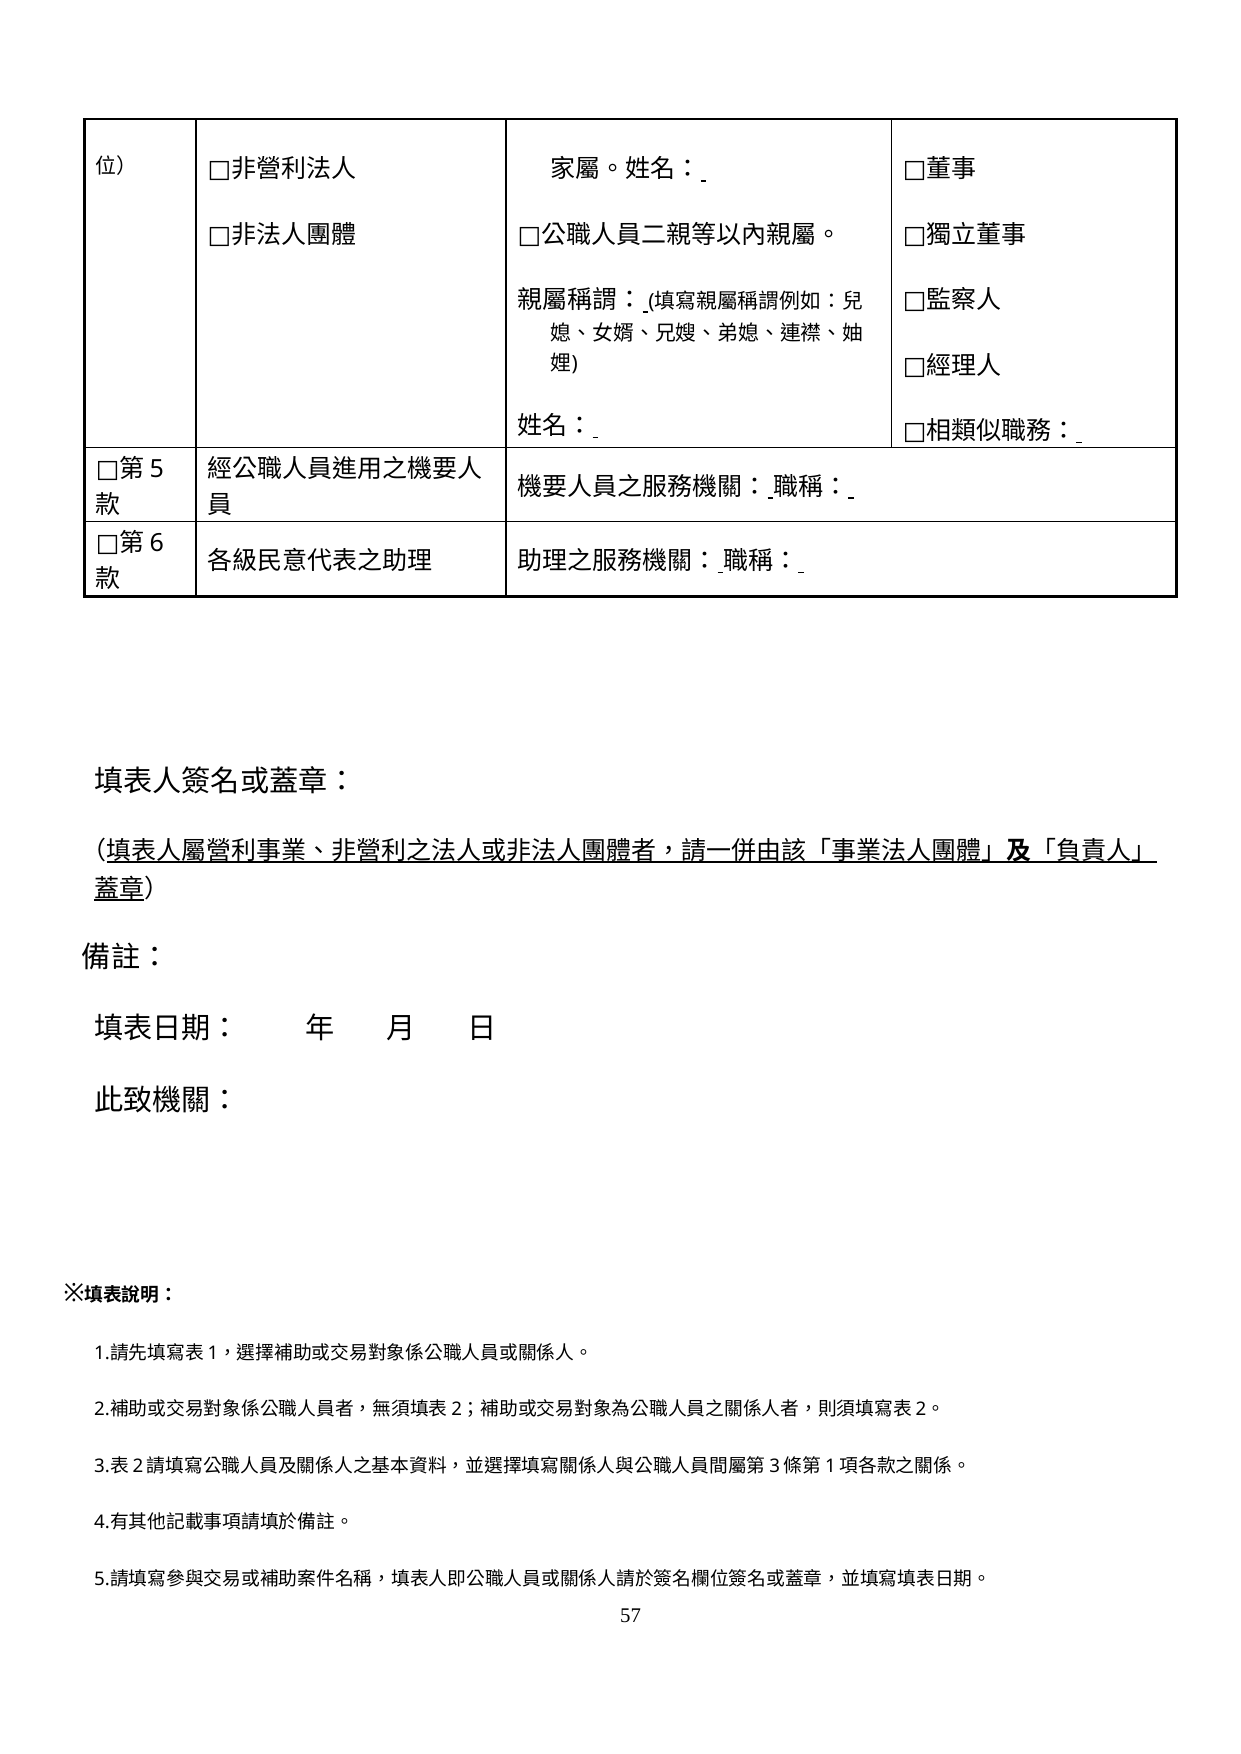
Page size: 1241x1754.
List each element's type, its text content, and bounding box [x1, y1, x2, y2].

table_cell □第5款 [86, 448, 195, 521]
table_cell 各級民意代表之助理 [197, 522, 505, 595]
table_cell 位） [86, 120, 195, 447]
table_cell □董事 □獨立董事 □監察人 □經理人 □相類似職務： [892, 120, 1175, 447]
text 此致機關： [94, 1077, 1167, 1119]
text 備註： [82, 934, 1167, 976]
table_cell □非營利法人 □非法人團體 [197, 120, 505, 447]
table_cell 助理之服務機關： 職稱： [507, 522, 1175, 595]
text 5.請填寫參與交易或補助案件名稱，填表人即公職人員或關係人請於簽名欄位簽名或蓋章，並填寫填表日期。 [33, 1563, 1240, 1590]
table_cell 經公職人員進用之機要人員 [197, 448, 505, 521]
text ※填表說明： [63, 1274, 1167, 1308]
text 填表人簽名或蓋章： [94, 757, 1167, 800]
text （填表人屬營利事業、非營利之法人或非法人團體者，請一併由該「事業法人團體」及「負責人」蓋章） [82, 829, 1167, 904]
table_cell □第6款 [86, 522, 195, 595]
text 2.補助或交易對象係公職人員者，無須填表2；補助或交易對象為公職人員之關係人者，則須填寫表2。 [33, 1394, 1240, 1421]
table_cell 家屬。姓名： □公職人員二親等以內親屬。 親屬稱謂： (填寫親屬稱謂例如：兒媳、女婿、兄嫂、弟媳、連襟、妯娌) 姓名： [507, 120, 891, 447]
text 1.請先填寫表1，選擇補助或交易對象係公職人員或關係人。 [33, 1338, 1240, 1365]
text 4.有其他記載事項請填於備註。 [33, 1507, 1240, 1534]
table_cell 機要人員之服務機關： 職稱： [507, 448, 1175, 521]
text 3.表2請填寫公職人員及關係人之基本資料，並選擇填寫關係人與公職人員間屬第3條第1項各款之關係。 [33, 1450, 1240, 1478]
text 填表日期： 年 月 日 [94, 1005, 1167, 1047]
